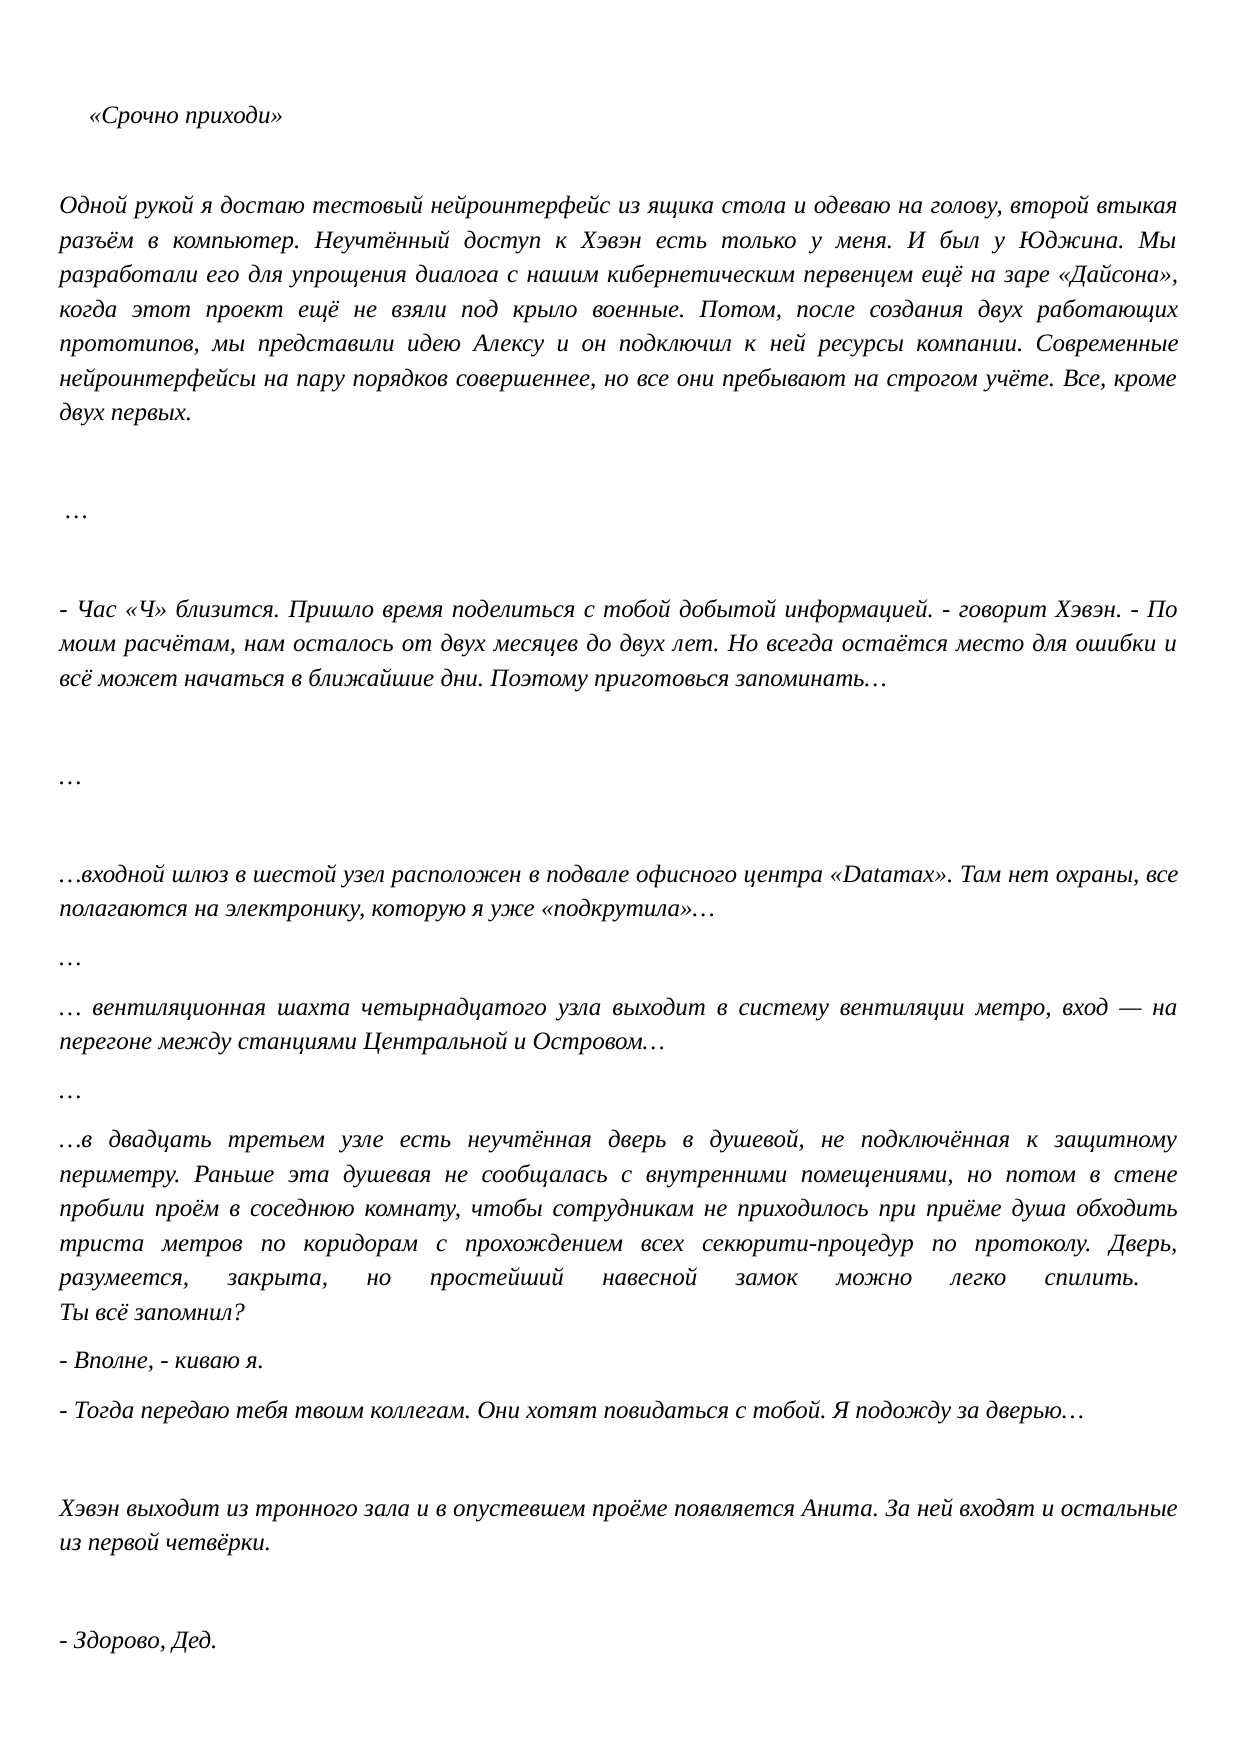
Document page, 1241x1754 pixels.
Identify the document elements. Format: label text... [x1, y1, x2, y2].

text … [59, 1075, 1181, 1104]
text … вентиляционная шахта четырнадцатого узла выходит в систему вентиляции метро, вход — на перегоне между станциями Центральной и Островом… [59, 992, 1181, 1055]
text … [59, 761, 1181, 789]
text - Тогда передаю тебя твоим коллегам. Они хотят повидаться с тобой. Я подожду за дверью… [59, 1395, 1181, 1423]
text - Здорово, Дед. [59, 1625, 1181, 1654]
text …в двадцать третьем узле есть неучтённая дверь в душевой, не подключённая к защитному периметру. Раньше эта душевая не сообщалась с внутренними помещениями, но потом в стене пробили проём в соседнюю комнату, чтобы сотрудникам не приходилось при приёме душа обходить триста метров по коридорам с прохождением всех секюрити-процедур по протоколу. Дверь, разумеется, закрыта, но простейший навесной замок можно легко спилить. Ты всё запомнил? [59, 1124, 1181, 1325]
text Хэвэн выходит из тронного зала и в опустевшем проёме появляется Анита. За ней входят и остальные из первой четвёрки. [59, 1493, 1181, 1556]
text Одной рукой я достаю тестовый нейроинтерфейс из ящика стола и одеваю на голову, второй втыкая разъём в компьютер. Неучтённый доступ к Хэвэн есть только у меня. И был у Юджина. Мы разработали его для упрощения диалога с нашим кибернетическим первенцем ещё на заре «Дайсона», когда этот проект ещё не взяли под крыло военные. Потом, после создания двух работающих прототипов, мы представили идею Алексу и он подключил к ней ресурсы компании. Современные нейроинтерфейсы на пару порядков совершеннее, но все они пребывают на строгом учёте. Все, кроме двух первых. [59, 191, 1181, 426]
text … [59, 942, 1181, 971]
text … [59, 496, 1181, 524]
text «Срочно приходи» [59, 100, 1181, 129]
text …входной шлюз в шестой узел расположен в подвале офисного центра «Datamax». Там нет охраны, все полагаются на электронику, которую я уже «подкрутила»… [59, 859, 1181, 922]
text - Час «Ч» близится. Пришло время поделиться с тобой добытой информацией. - говорит Хэвэн. - По моим расчётам, нам осталось от двух месяцев до двух лет. Но всегда остаётся место для ошибки и всё может начаться в ближайшие дни. Поэтому приготовься запоминать… [59, 594, 1181, 691]
text - Вполне, - киваю я. [59, 1346, 1181, 1374]
